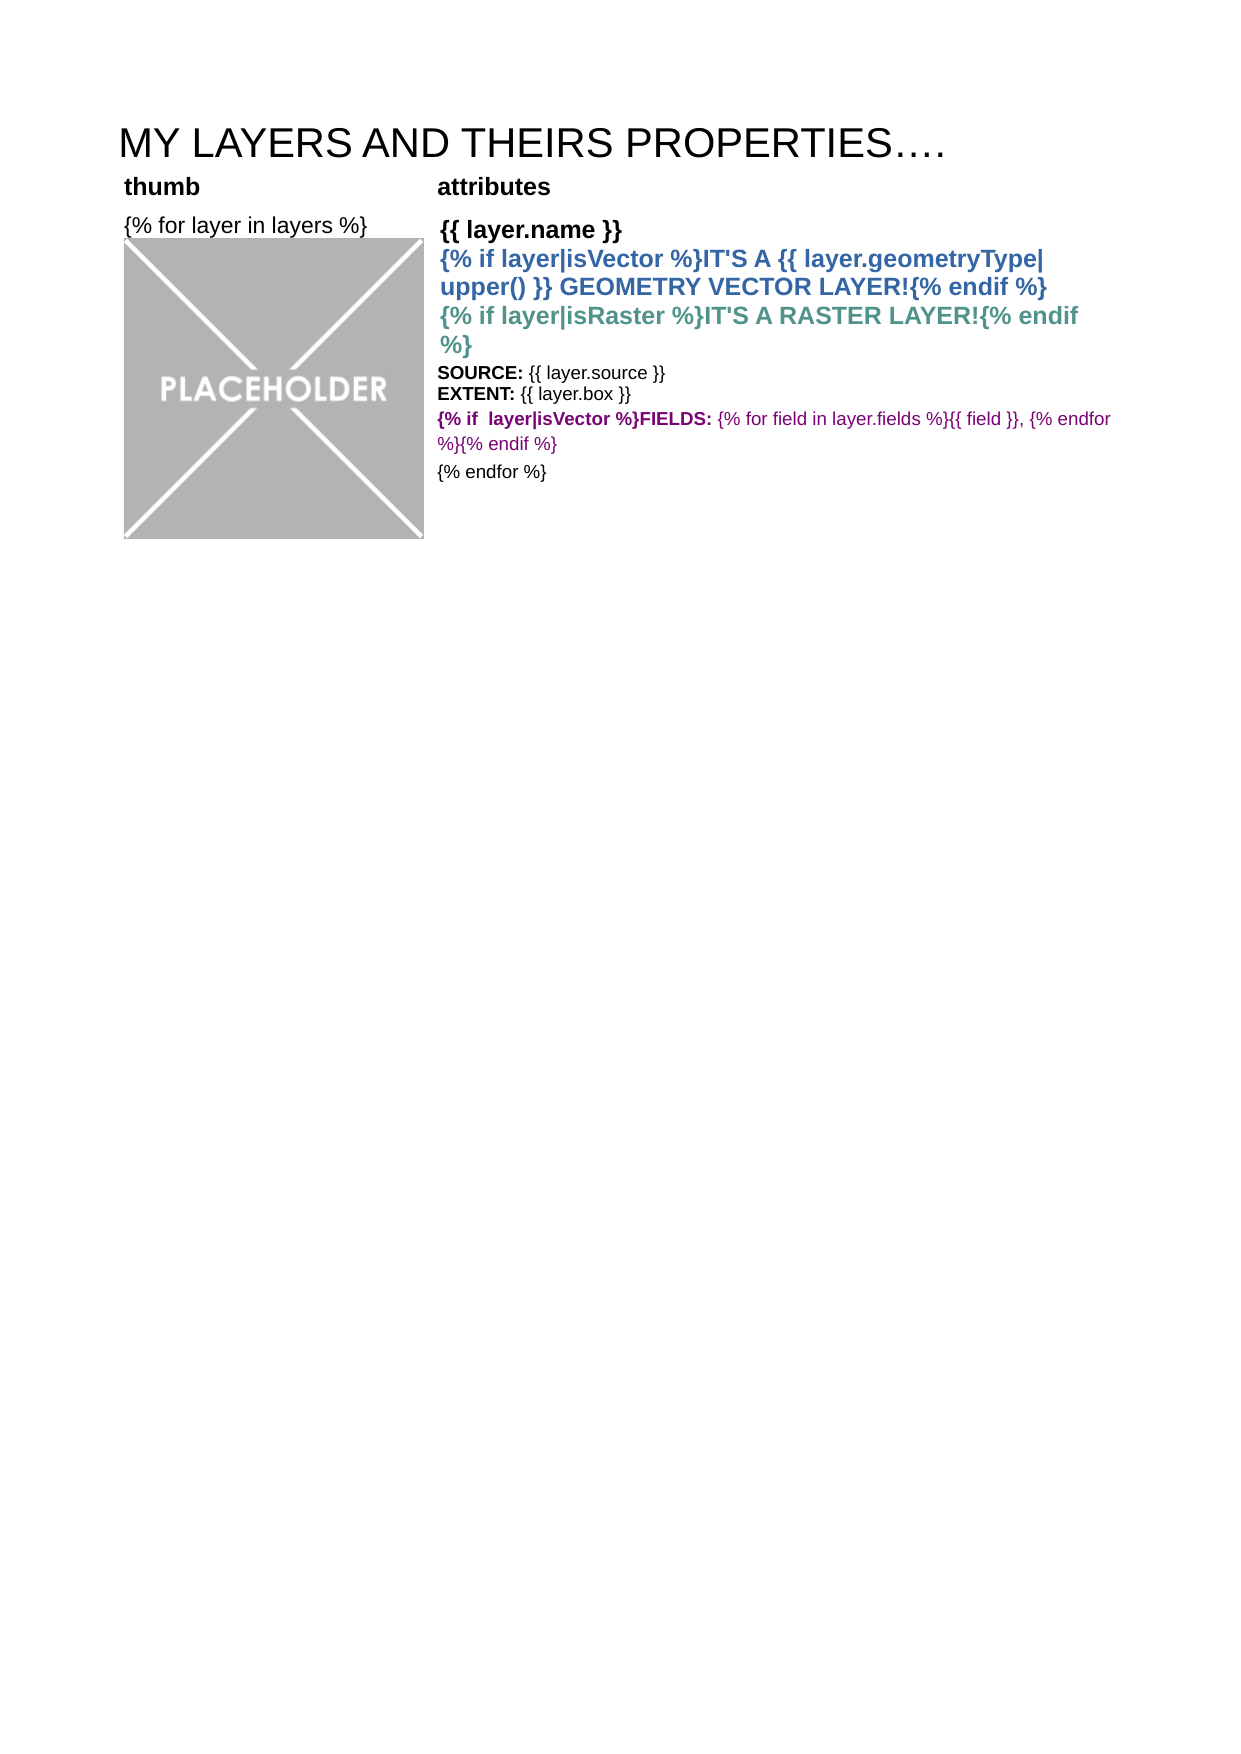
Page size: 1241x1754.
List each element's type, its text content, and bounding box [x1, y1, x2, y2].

table_cell {% for layer in layers %} [118, 206, 431, 544]
table_header thumb [118, 166, 431, 206]
table_cell {{ layer.name }} {% if layer|isVector %}IT'S A {{ layer.geometryType|upper() }} GEOMETRY VECTOR LAYER!{% endif %} {% if layer|isRaster %}IT'S A RASTER LAYER!{% endif %} SOURCE: {{ layer.source }} EXTENT: {{ layer.box }} {% if layer|isVector %}FIELDS: {% for field in layer.fields %}{{ field }}, {% endfor %}{% endif %} {% endfor %} [431, 206, 1122, 544]
table_header attributes [431, 166, 1122, 206]
text MY LAYERS AND THEIRS PROPERTIES…. [118, 118, 1122, 166]
picture [123, 238, 424, 539]
